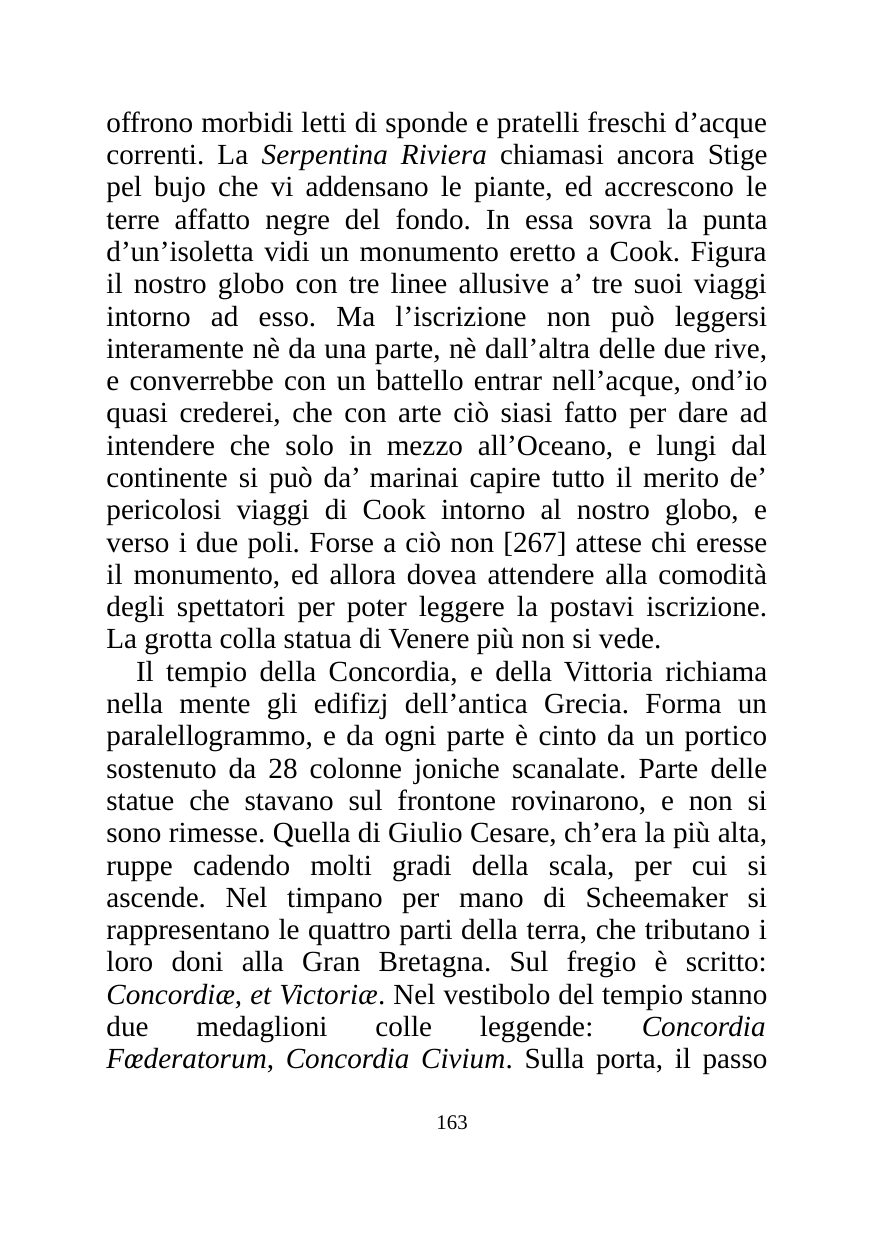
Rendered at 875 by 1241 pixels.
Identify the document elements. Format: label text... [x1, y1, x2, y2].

text Il tempio della Concordia, e della Vittoria richiama nella mente gli edifizj dell’antica Grecia. Forma un paralellogrammo, e da ogni parte è cinto da un portico sostenuto da 28 colonne joniche scanalate. Parte delle statue che stavano sul frontone rovinarono, e non si sono rimesse. Quella di Giulio Cesare, ch’era la più alta, ruppe cadendo molti gradi della scala, per cui si ascende. Nel timpano per mano di Scheemaker si rappresentano le quattro parti della terra, che tributano i loro doni alla Gran Bretagna. Sul fregio è scritto: Concordiæ, et Victoriæ. Nel vestibolo del tempio stanno due medaglioni colle leggende: Concordia Fœderatorum, Concordia Civium. Sulla porta, il passo [106, 655, 768, 1075]
text offrono morbidi letti di sponde e pratelli freschi d’acque correnti. La Serpentina Riviera chiamasi ancora Stige pel bujo che vi addensano le piante, ed accrescono le terre affatto negre del fondo. In essa sovra la punta d’un’isoletta vidi un monumento eretto a Cook. Figura il nostro globo con tre linee allusive a’ tre suoi viaggi intorno ad esso. Ma l’iscrizione non può leggersi interamente nè da una parte, nè dall’altra delle due rive, e converrebbe con un battello entrar nell’acque, ond’io quasi crederei, che con arte ciò siasi fatto per dare ad intendere che solo in mezzo all’Oceano, e lungi dal continente si può da’ marinai capire tutto il merito de’ pericolosi viaggi di Cook intorno al nostro globo, e verso i due poli. Forse a ciò non [267] attese chi eresse il monumento, ed allora dovea attendere alla comodità degli spettatori per poter leggere la postavi iscrizione. La grotta colla statua di Venere più non si vede. [106, 106, 768, 655]
